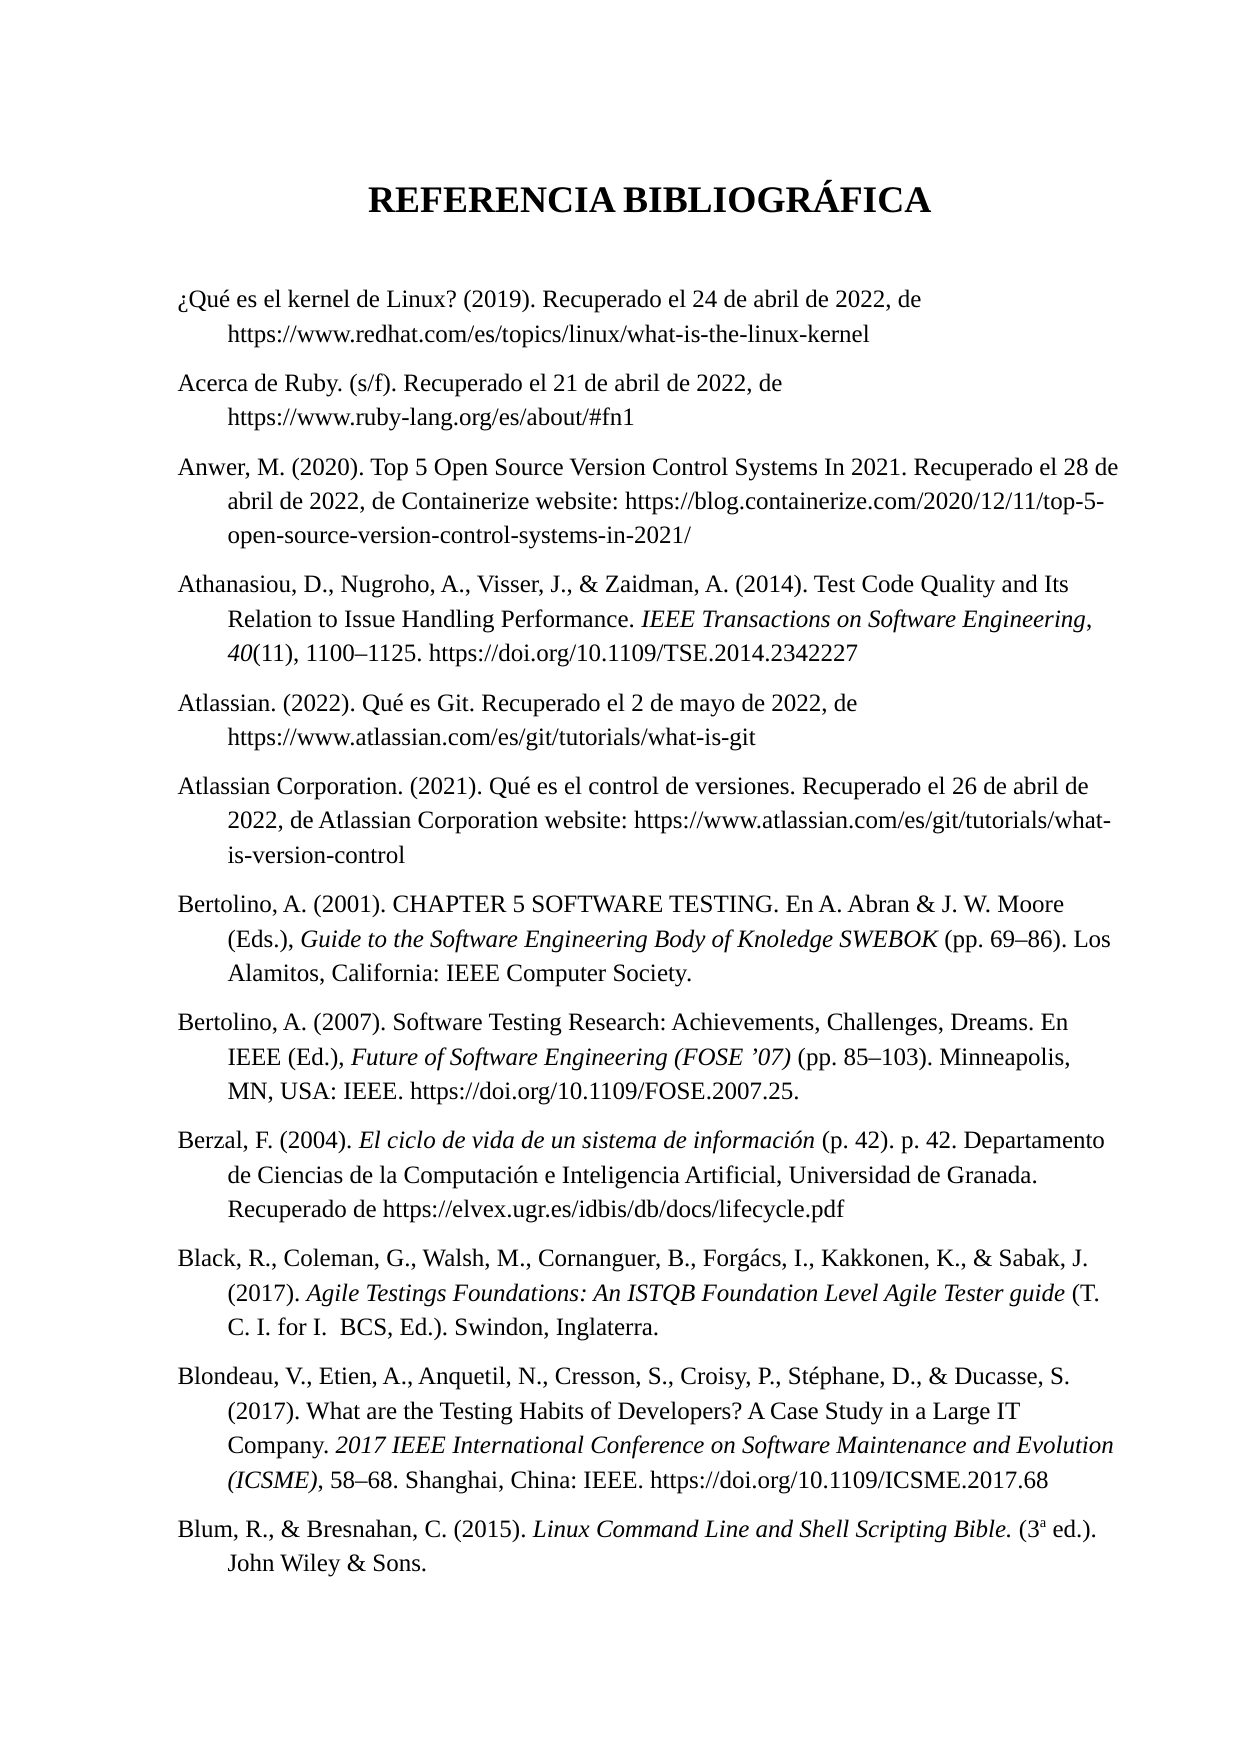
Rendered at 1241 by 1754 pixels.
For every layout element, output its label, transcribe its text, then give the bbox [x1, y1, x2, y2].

text Bertolino, A. (2007). Software Testing Research: Achievements, Challenges, Dreams. En IEEE (Ed.), Future of Software Engineering (FOSE ’07) (pp. 85–103). Minneapolis, MN, USA: IEEE. https://doi.org/10.1109/FOSE.2007.25. [177, 1007, 1122, 1105]
text Blum, R., & Bresnahan, C. (2015). Linux Command Line and Shell Scripting Bible. (3a ed.). John Wiley & Sons. [177, 1514, 1122, 1577]
text Athanasiou, D., Nugroho, A., Visser, J., & Zaidman, A. (2014). Test Code Quality and Its Relation to Issue Handling Performance. IEEE Transactions on Software Engineering, 40(11), 1100–1125. https://doi.org/10.1109/TSE.2014.2342227 [177, 569, 1122, 667]
text Anwer, M. (2020). Top 5 Open Source Version Control Systems In 2021. Recuperado el 28 de abril de 2022, de Containerize website: https://blog.containerize.com/2020/12/11/top-5-open-source-version-control-systems-in-2021/ [177, 452, 1122, 549]
list Referencia Bibliográfica [177, 177, 1122, 220]
text Blondeau, V., Etien, A., Anquetil, N., Cresson, S., Croisy, P., Stéphane, D., & Ducasse, S. (2017). What are the Testing Habits of Developers? A Case Study in a Large IT Company. 2017 IEEE International Conference on Software Maintenance and Evolution (ICSME), 58–68. Shanghai, China: IEEE. https://doi.org/10.1109/ICSME.2017.68 [177, 1361, 1122, 1493]
text Bertolino, A. (2001). CHAPTER 5 SOFTWARE TESTING. En A. Abran & J. W. Moore (Eds.), Guide to the Software Engineering Body of Knoledge SWEBOK (pp. 69–86). Los Alamitos, California: IEEE Computer Society. [177, 889, 1122, 987]
text Acerca de Ruby. (s/f). Recuperado el 21 de abril de 2022, de https://www.ruby-lang.org/es/about/#fn1 [177, 368, 1122, 431]
text Atlassian. (2022). Qué es Git. Recuperado el 2 de mayo de 2022, de https://www.atlassian.com/es/git/tutorials/what-is-git [177, 688, 1122, 751]
text Atlassian Corporation. (2021). Qué es el control de versiones. Recuperado el 26 de abril de 2022, de Atlassian Corporation website: https://www.atlassian.com/es/git/tutorials/what-is-version-control [177, 771, 1122, 869]
text Black, R., Coleman, G., Walsh, M., Cornanguer, B., Forgács, I., Kakkonen, K., & Sabak, J. (2017). Agile Testings Foundations: An ISTQB Foundation Level Agile Tester guide (T. C. I. for I. ‎ BCS, Ed.). Swindon, Inglaterra. [177, 1243, 1122, 1341]
text Berzal, F. (2004). El ciclo de vida de un sistema de información (p. 42). p. 42. Departamento de Ciencias de la Computación e Inteligencia Artificial, Universidad de Granada. Recuperado de https://elvex.ugr.es/idbis/db/docs/lifecycle.pdf [177, 1125, 1122, 1223]
text ¿Qué es el kernel de Linux? (2019). Recuperado el 24 de abril de 2022, de https://www.redhat.com/es/topics/linux/what-is-the-linux-kernel [177, 284, 1122, 348]
